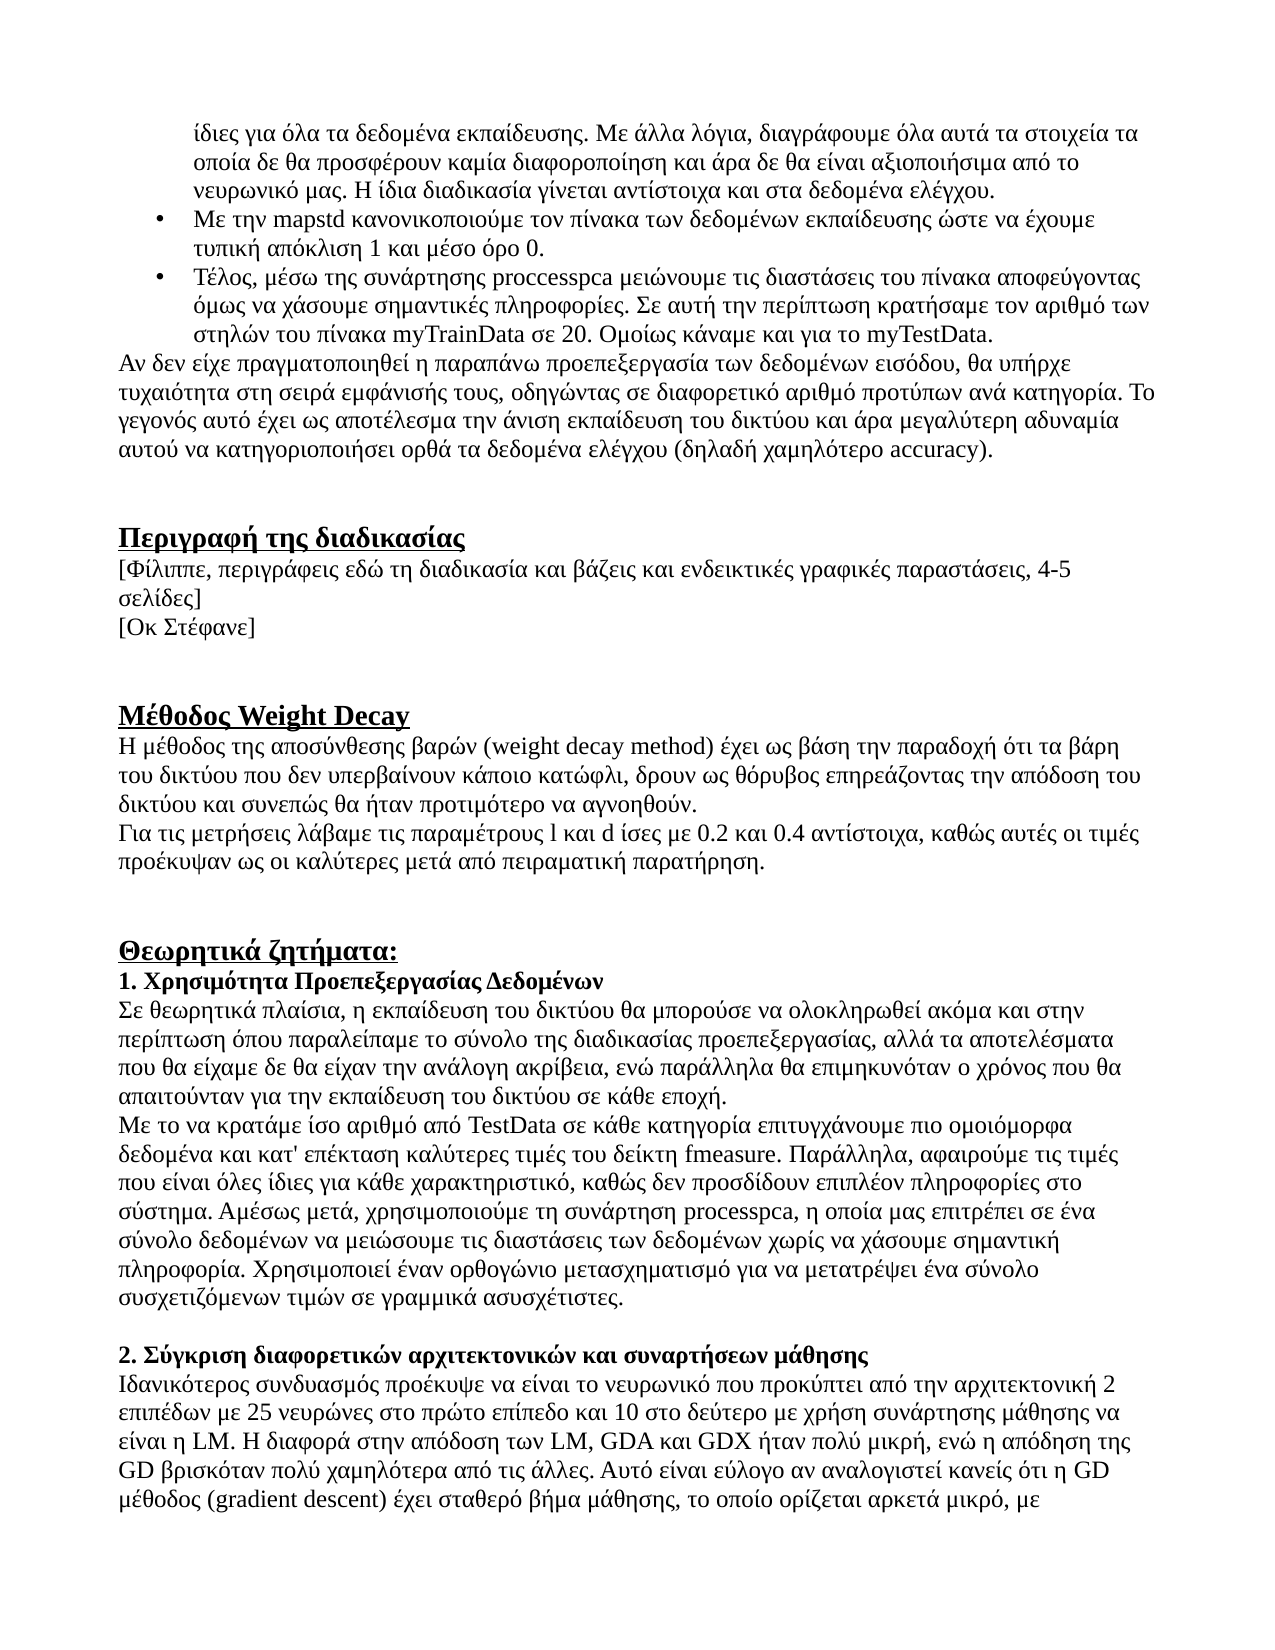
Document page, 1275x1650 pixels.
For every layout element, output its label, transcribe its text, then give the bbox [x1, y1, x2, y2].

text Μέθοδος Weight Decay [118, 698, 1157, 731]
text [Oκ Στέφανε] [118, 612, 1157, 640]
text Αν δεν είχε πραγματοποιηθεί η παραπάνω προεπεξεργασία των δεδομένων εισόδου, θα υπήρχε τυχαιότητα στη σειρά εμφάνισής τους, οδηγώντας σε διαφορετικό αριθμό προτύπων ανά κατηγορία. Το γεγονός αυτό έχει ως αποτέλεσμα την άνιση εκπαίδευση του δικτύου και άρα μεγαλύτερη αδυναμία αυτού να κατηγοριοποιήσει ορθά τα δεδομένα ελέγχου (δηλαδή χαμηλότερο accuracy). [118, 348, 1157, 463]
text Περιγραφή της διαδικασίας [118, 521, 1157, 554]
list Τέλος, μέσω της συνάρτησης proccesspca μειώνουμε τις διαστάσεις του πίνακα αποφεύγοντας όμως να χάσουμε σημαντικές πληροφορίες. Σε αυτή την περίπτωση κρατήσαμε τον αριθμό των στηλών του πίνακα myTrainData σε 20. Ομοίως κάναμε και για το myTestData. [156, 262, 1157, 348]
list Με την mapstd κανονικοποιούμε τον πίνακα των δεδομένων εκπαίδευσης ώστε να έχουμε τυπική απόκλιση 1 και μέσο όρο 0. [156, 204, 1157, 262]
text [Φίλιππε, περιγράφεις εδώ τη διαδικασία και βάζεις και ενδεικτικές γραφικές παραστάσεις, 4-5 σελίδες] [118, 554, 1157, 612]
text Η μέθοδος της αποσύνθεσης βαρών (weight decay method) έχει ως βάση την παραδοχή ότι τα βάρη του δικτύου που δεν υπερβαίνουν κάποιο κατώφλι, δρουν ως θόρυβος επηρεάζοντας την απόδοση του δικτύου και συνεπώς θα ήταν προτιμότερο να αγνοηθούν. [118, 731, 1157, 818]
text Θεωρητικά ζητήματα: [118, 933, 1157, 966]
text Με το να κρατάμε ίσο αριθμό από TestData σε κάθε κατηγορία επιτυγχάνουμε πιο ομοιόμορφα δεδομένα και κατ' επέκταση καλύτερες τιμές του δείκτη fmeasure. Παράλληλα, αφαιρούμε τις τιμές που είναι όλες ίδιες για κάθε χαρακτηριστικό, καθώς δεν προσδίδουν επιπλέον πληροφορίες στο σύστημα. Αμέσως μετά, χρησιμοποιούμε τη συνάρτηση processpca, η οποία μας επιτρέπει σε ένα σύνολο δεδομένων να μειώσουμε τις διαστάσεις των δεδομένων χωρίς να χάσουμε σημαντική πληροφορία. Χρησιμοποιεί έναν ορθογώνιο μετασχηματισμό για να μετατρέψει ένα σύνολο συσχετιζόμενων τιμών σε γραμμικά ασυσχέτιστες. [118, 1110, 1157, 1311]
text 2. Σύγκριση διαφορετικών αρχιτεκτονικών και συναρτήσεων μάθησης [118, 1340, 1157, 1369]
text 1. Χρησιμότητα Προεπεξεργασίας Δεδομένων [118, 966, 1157, 995]
text Για τις μετρήσεις λάβαμε τις παραμέτρους l και d ίσες με 0.2 και 0.4 αντίστοιχα, καθώς αυτές οι τιμές προέκυψαν ως οι καλύτερες μετά από πειραματική παρατήρηση. [118, 818, 1157, 875]
list ίδιες για όλα τα δεδομένα εκπαίδευσης. Με άλλα λόγια, διαγράφουμε όλα αυτά τα στοιχεία τα οποία δε θα προσφέρουν καμία διαφοροποίηση και άρα δε θα είναι αξιοποιήσιμα από το νευρωνικό μας. Η ίδια διαδικασία γίνεται αντίστοιχα και στα δεδομένα ελέγχου. [156, 118, 1157, 204]
text Ιδανικότερος συνδυασμός προέκυψε να είναι το νευρωνικό που προκύπτει από την αρχιτεκτονική 2 επιπέδων με 25 νευρώνες στο πρώτο επίπεδο και 10 στο δεύτερο με χρήση συνάρτησης μάθησης να είναι η LM. Η διαφορά στην απόδοση των LM, GDA και GDX ήταν πολύ μικρή, ενώ η απόδηση της GD βρισκόταν πολύ χαμηλότερα από τις άλλες. Αυτό είναι εύλογο αν αναλογιστεί κανείς ότι η GD μέθοδος (gradient descent) έχει σταθερό βήμα μάθησης, το οποίο ορίζεται αρκετά μικρό, με [118, 1369, 1157, 1512]
text Σε θεωρητικά πλαίσια, η εκπαίδευση του δικτύου θα μπορούσε να ολοκληρωθεί ακόμα και στην περίπτωση όπου παραλείπαμε το σύνολο της διαδικασίας προεπεξεργασίας, αλλά τα αποτελέσματα που θα είχαμε δε θα είχαν την ανάλογη ακρίβεια, ενώ παράλληλα θα επιμηκυνόταν o χρόνος που θα απαιτούνταν για την εκπαίδευση του δικτύου σε κάθε εποχή. [118, 995, 1157, 1110]
